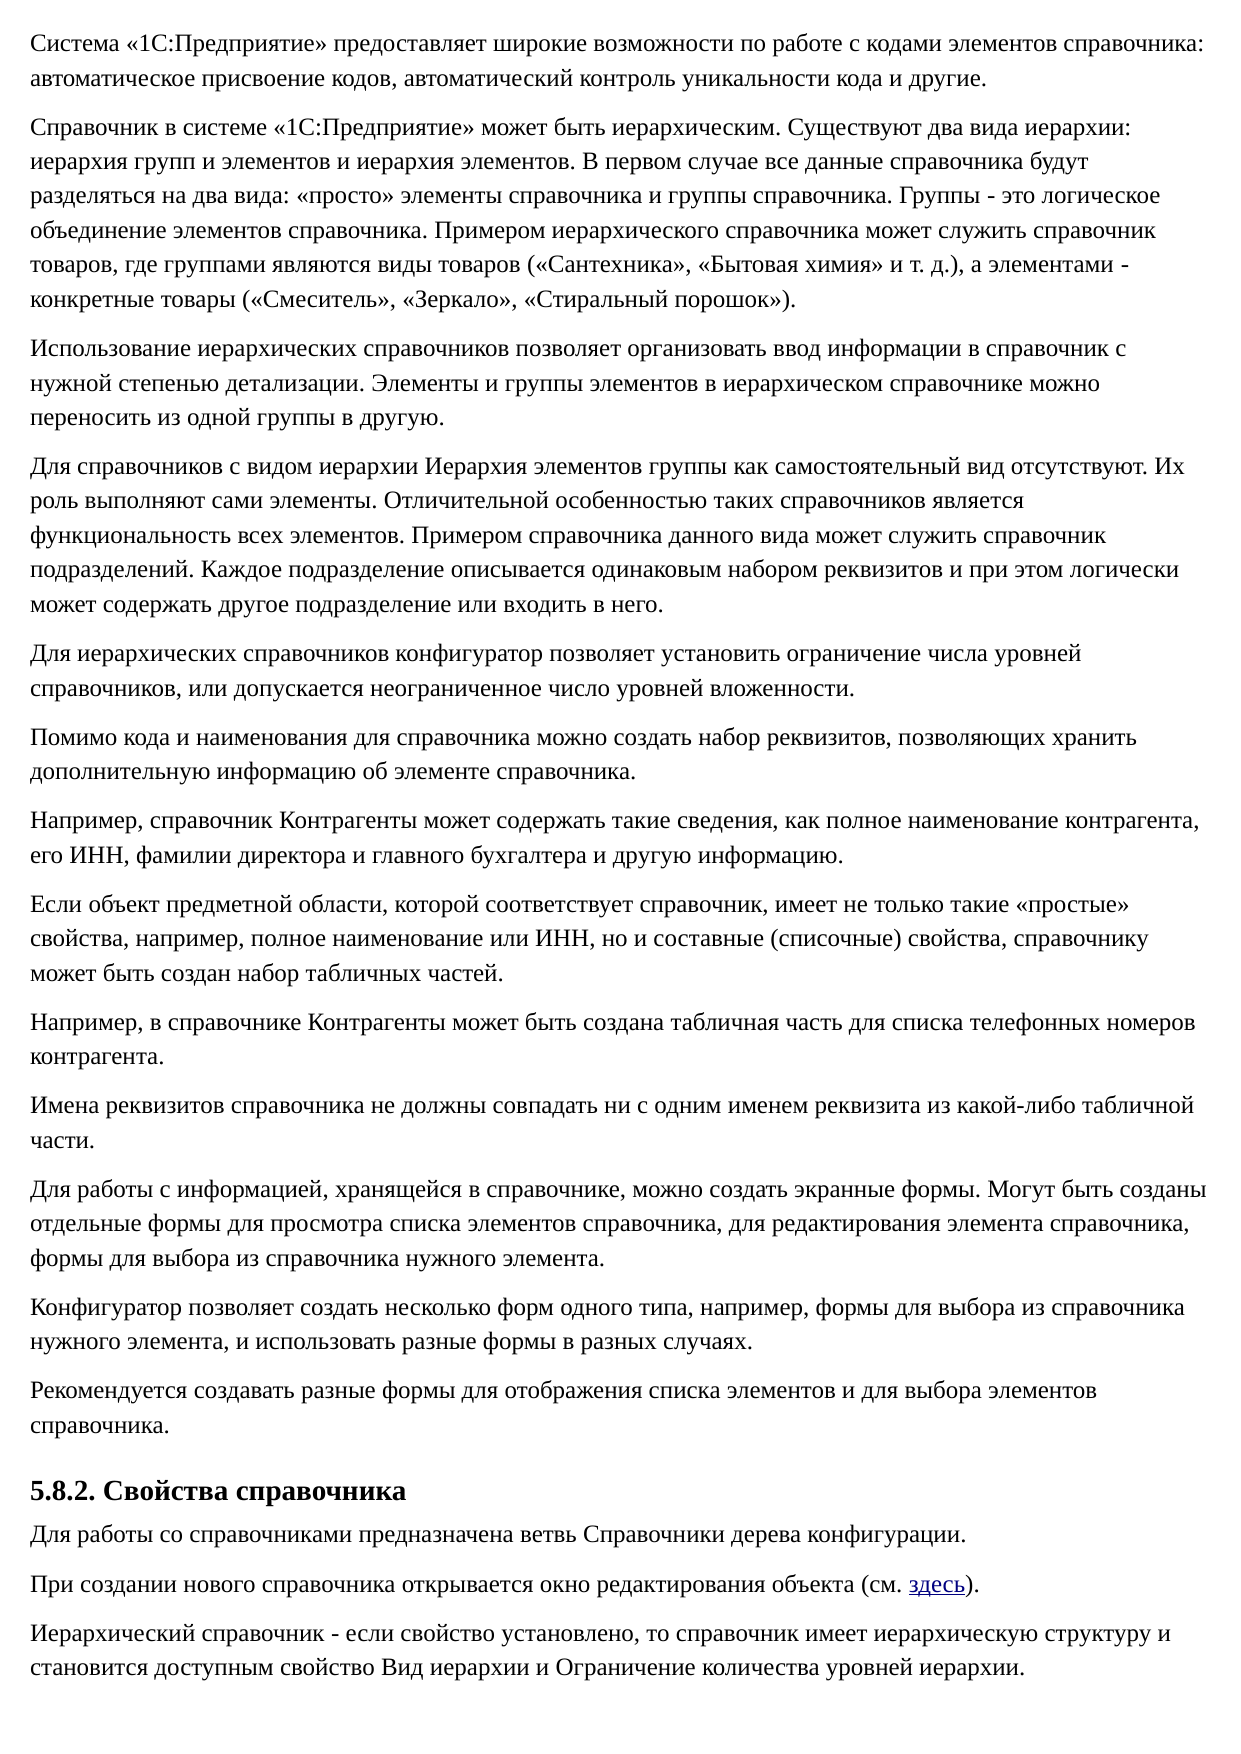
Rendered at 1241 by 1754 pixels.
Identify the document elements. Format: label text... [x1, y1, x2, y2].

text Для иерархических справочников конфигуратор позволяет установить ограничение числа уровней справочников, или допускается неограниченное число уровней вложенности. [30, 638, 1211, 701]
text Конфигуратор позволяет создать несколько форм одного типа, например, формы для выбора из справочника нужного элемента, и использовать разные формы в разных случаях. [30, 1292, 1211, 1355]
text Для работы с информацией, хранящейся в справочнике, можно создать экранные формы. Могут быть созданы отдельные формы для просмотра списка элементов справочника, для редактирования элемента справочника, формы для выбора из справочника нужного элемента. [30, 1174, 1211, 1272]
text При создании нового справочника открывается окно редактирования объекта (см. здесь). [30, 1569, 1211, 1597]
text Например, в справочнике Контрагенты может быть создана табличная часть для списка телефонных номеров контрагента. [30, 1007, 1211, 1070]
text Для справочников с видом иерархии Иерархия элементов группы как самостоятельный вид отсутствуют. Их роль выполняют сами элементы. Отличительной особенностью таких справочников является функциональность всех элементов. Примером справочника данного вида может служить справочник подразделений. Каждое подразделение описывается одинаковым набором реквизитов и при этом логически может содержать другое подразделение или входить в него. [30, 451, 1211, 618]
subtitle 5.8.2. Свойства справочника [30, 1473, 1211, 1507]
text Система «1С:Предприятие» предоставляет широкие возможности по работе с кодами элементов справочника: автоматическое присвоение кодов, автоматический контроль уникальности кода и другие. [30, 28, 1211, 91]
text Использование иерархических справочников позволяет организовать ввод информации в справочник с нужной степенью детализации. Элементы и группы элементов в иерархическом справочнике можно переносить из одной группы в другую. [30, 333, 1211, 431]
text Помимо кода и наименования для справочника можно создать набор реквизитов, позволяющих хранить дополнительную информацию об элементе справочника. [30, 722, 1211, 785]
text Справочник в системе «1С:Предприятие» может быть иерархическим. Существуют два вида иерархии: иерархия групп и элементов и иерархия элементов. В первом случае все данные справочника будут разделяться на два вида: «просто» элементы справочника и группы справочника. Группы ‑ это логическое объединение элементов справочника. Примером иерархического справочника может служить справочник товаров, где группами являются виды товаров («Сантехника», «Бытовая химия» и т. д.), а элементами ‑ конкретные товары («Смеситель», «Зеркало», «Стиральный порошок»). [30, 112, 1211, 313]
text Иерархический справочник ‑ если свойство установлено, то справочник имеет иерархическую структуру и становится доступным свойство Вид иерархии и Ограничение количества уровней иерархии. [30, 1618, 1211, 1681]
text Например, справочник Контрагенты может содержать такие сведения, как полное наименование контрагента, его ИНН, фамилии директора и главного бухгалтера и другую информацию. [30, 805, 1211, 868]
text Рекомендуется создавать разные формы для отображения списка элементов и для выбора элементов справочника. [30, 1375, 1211, 1439]
text Если объект предметной области, которой соответствует справочник, имеет не только такие «простые» свойства, например, полное наименование или ИНН, но и составные (списочные) свойства, справочнику может быть создан набор табличных частей. [30, 889, 1211, 986]
text Для работы со справочниками предназначена ветвь Справочники дерева конфигурации. [30, 1519, 1211, 1548]
text Имена реквизитов справочника не должны совпадать ни с одним именем реквизита из какой-либо табличной части. [30, 1090, 1211, 1153]
